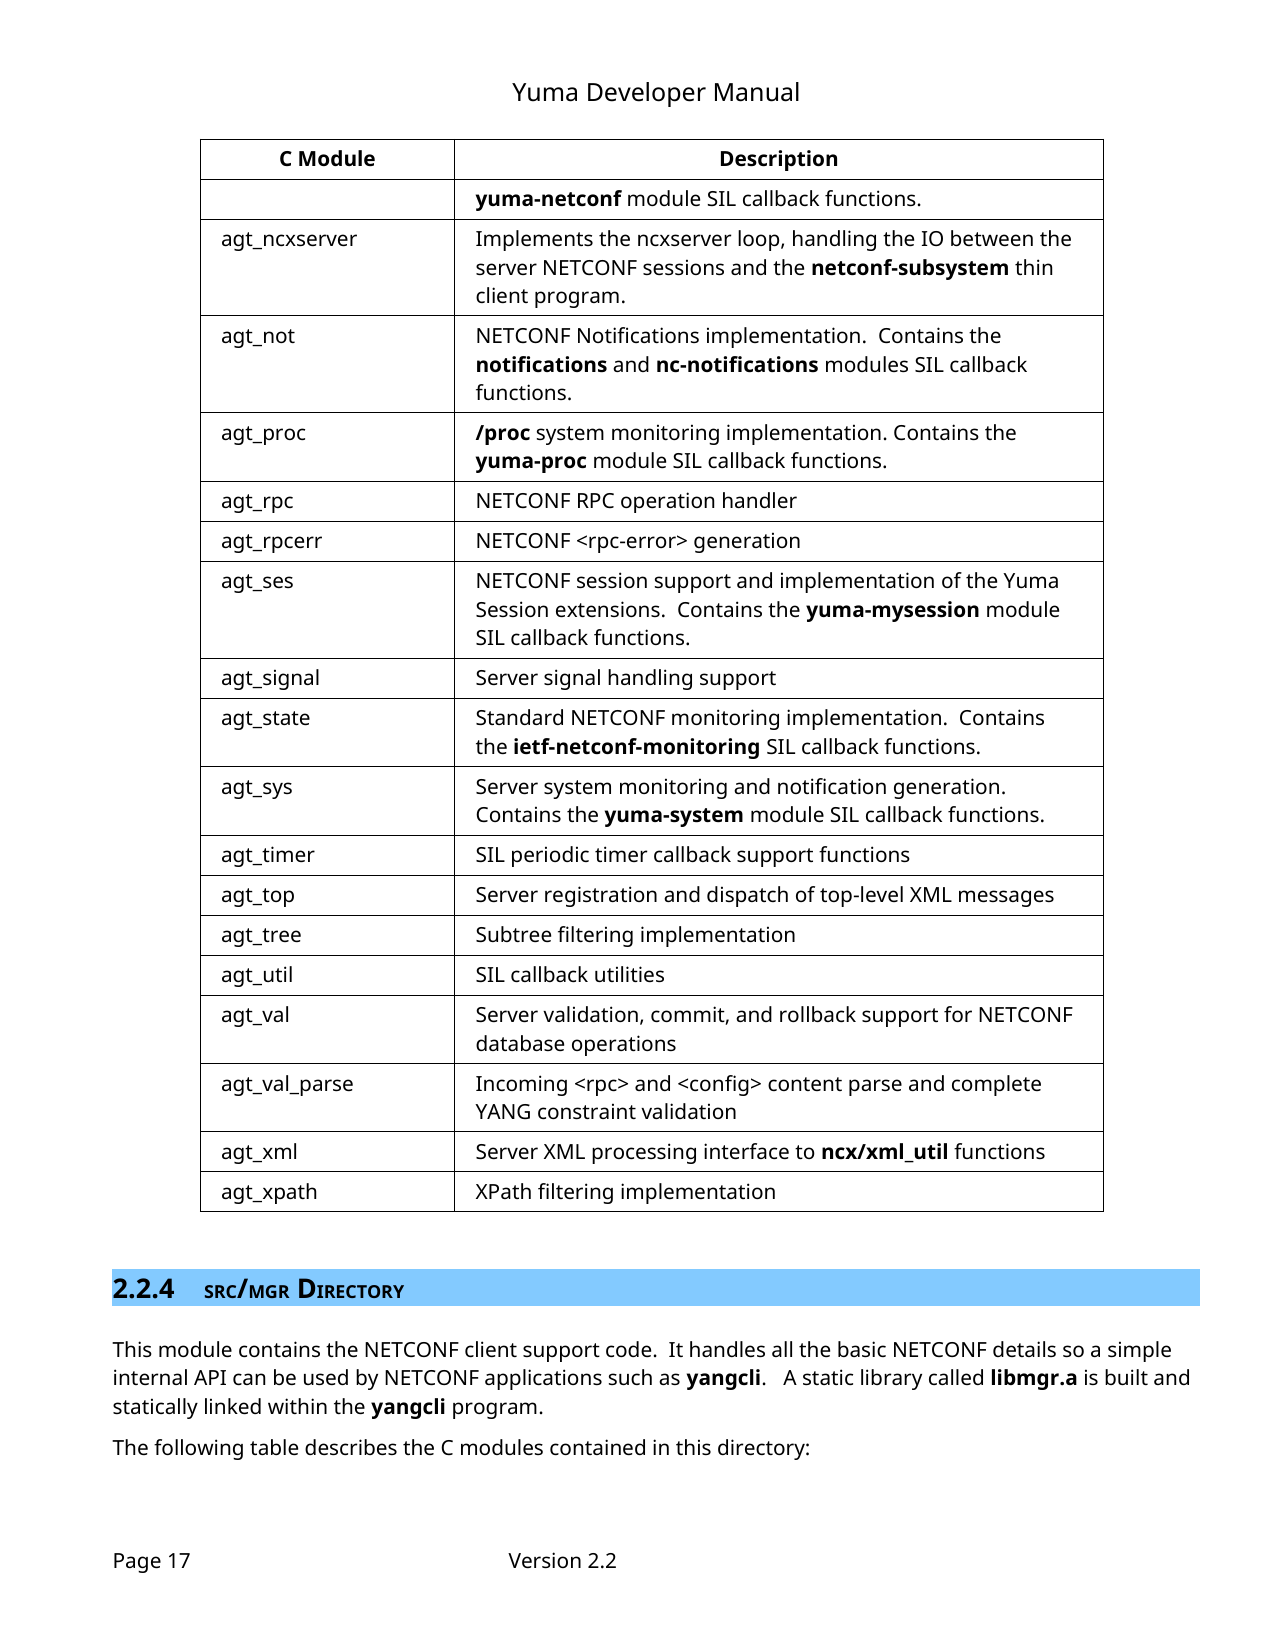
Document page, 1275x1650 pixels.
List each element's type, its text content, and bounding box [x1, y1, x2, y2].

table_cell agt_top [201, 876, 454, 914]
table_cell agt_proc [201, 413, 454, 481]
table_header Description [455, 140, 1103, 178]
table_cell agt_timer [201, 836, 454, 874]
table_cell NETCONF Notifications implementation. Contains the notifications and nc-notifications modules SIL callback functions. [455, 316, 1103, 412]
text This module contains the NETCONF client support code. It handles all the basic NETCONF details so a simple internal API can be used by NETCONF applications such as yangcli. A static library called libmgr.a is built and statically linked within the yangcli program. [112, 1335, 1200, 1420]
table_cell XPath filtering implementation [455, 1172, 1103, 1211]
table_cell [201, 180, 454, 218]
subtitle src/mgr Directory [112, 1269, 1200, 1306]
table_cell Server validation, commit, and rollback support for NETCONF database operations [455, 996, 1103, 1063]
table_cell agt_rpc [201, 482, 454, 521]
table_cell agt_state [201, 699, 454, 766]
table_cell yuma-netconf module SIL callback functions. [455, 180, 1103, 218]
table_cell Standard NETCONF monitoring implementation. Contains the ietf-netconf-monitoring SIL callback functions. [455, 699, 1103, 766]
table_cell agt_signal [201, 659, 454, 698]
table_cell Server registration and dispatch of top-level XML messages [455, 876, 1103, 914]
table_cell /proc system monitoring implementation. Contains the yuma-proc module SIL callback functions. [455, 413, 1103, 481]
table_cell Subtree filtering implementation [455, 916, 1103, 954]
table_cell Server signal handling support [455, 659, 1103, 698]
table_cell Server XML processing interface to ncx/xml_util functions [455, 1132, 1103, 1171]
text The following table describes the C modules contained in this directory: [112, 1433, 1200, 1461]
table_cell agt_tree [201, 916, 454, 954]
table_cell agt_ncxserver [201, 220, 454, 315]
table_cell agt_ses [201, 562, 454, 658]
table_cell SIL callback utilities [455, 956, 1103, 994]
table_cell NETCONF <rpc-error> generation [455, 522, 1103, 561]
table_cell SIL periodic timer callback support functions [455, 836, 1103, 874]
table_cell agt_sys [201, 767, 454, 834]
table_cell agt_rpcerr [201, 522, 454, 561]
table_cell agt_val [201, 996, 454, 1063]
table_cell agt_not [201, 316, 454, 412]
table_cell NETCONF session support and implementation of the Yuma Session extensions. Contains the yuma-mysession module SIL callback functions. [455, 562, 1103, 658]
table_cell NETCONF RPC operation handler [455, 482, 1103, 521]
table_cell agt_xpath [201, 1172, 454, 1211]
table_cell agt_val_parse [201, 1064, 454, 1131]
table_cell Implements the ncxserver loop, handling the IO between the server NETCONF sessions and the netconf-subsystem thin client program. [455, 220, 1103, 315]
table_cell agt_xml [201, 1132, 454, 1171]
table_cell agt_util [201, 956, 454, 994]
table_cell Server system monitoring and notification generation. Contains the yuma-system module SIL callback functions. [455, 767, 1103, 834]
table_header C Module [201, 140, 454, 178]
table_cell Incoming <rpc> and <config> content parse and complete YANG constraint validation [455, 1064, 1103, 1131]
